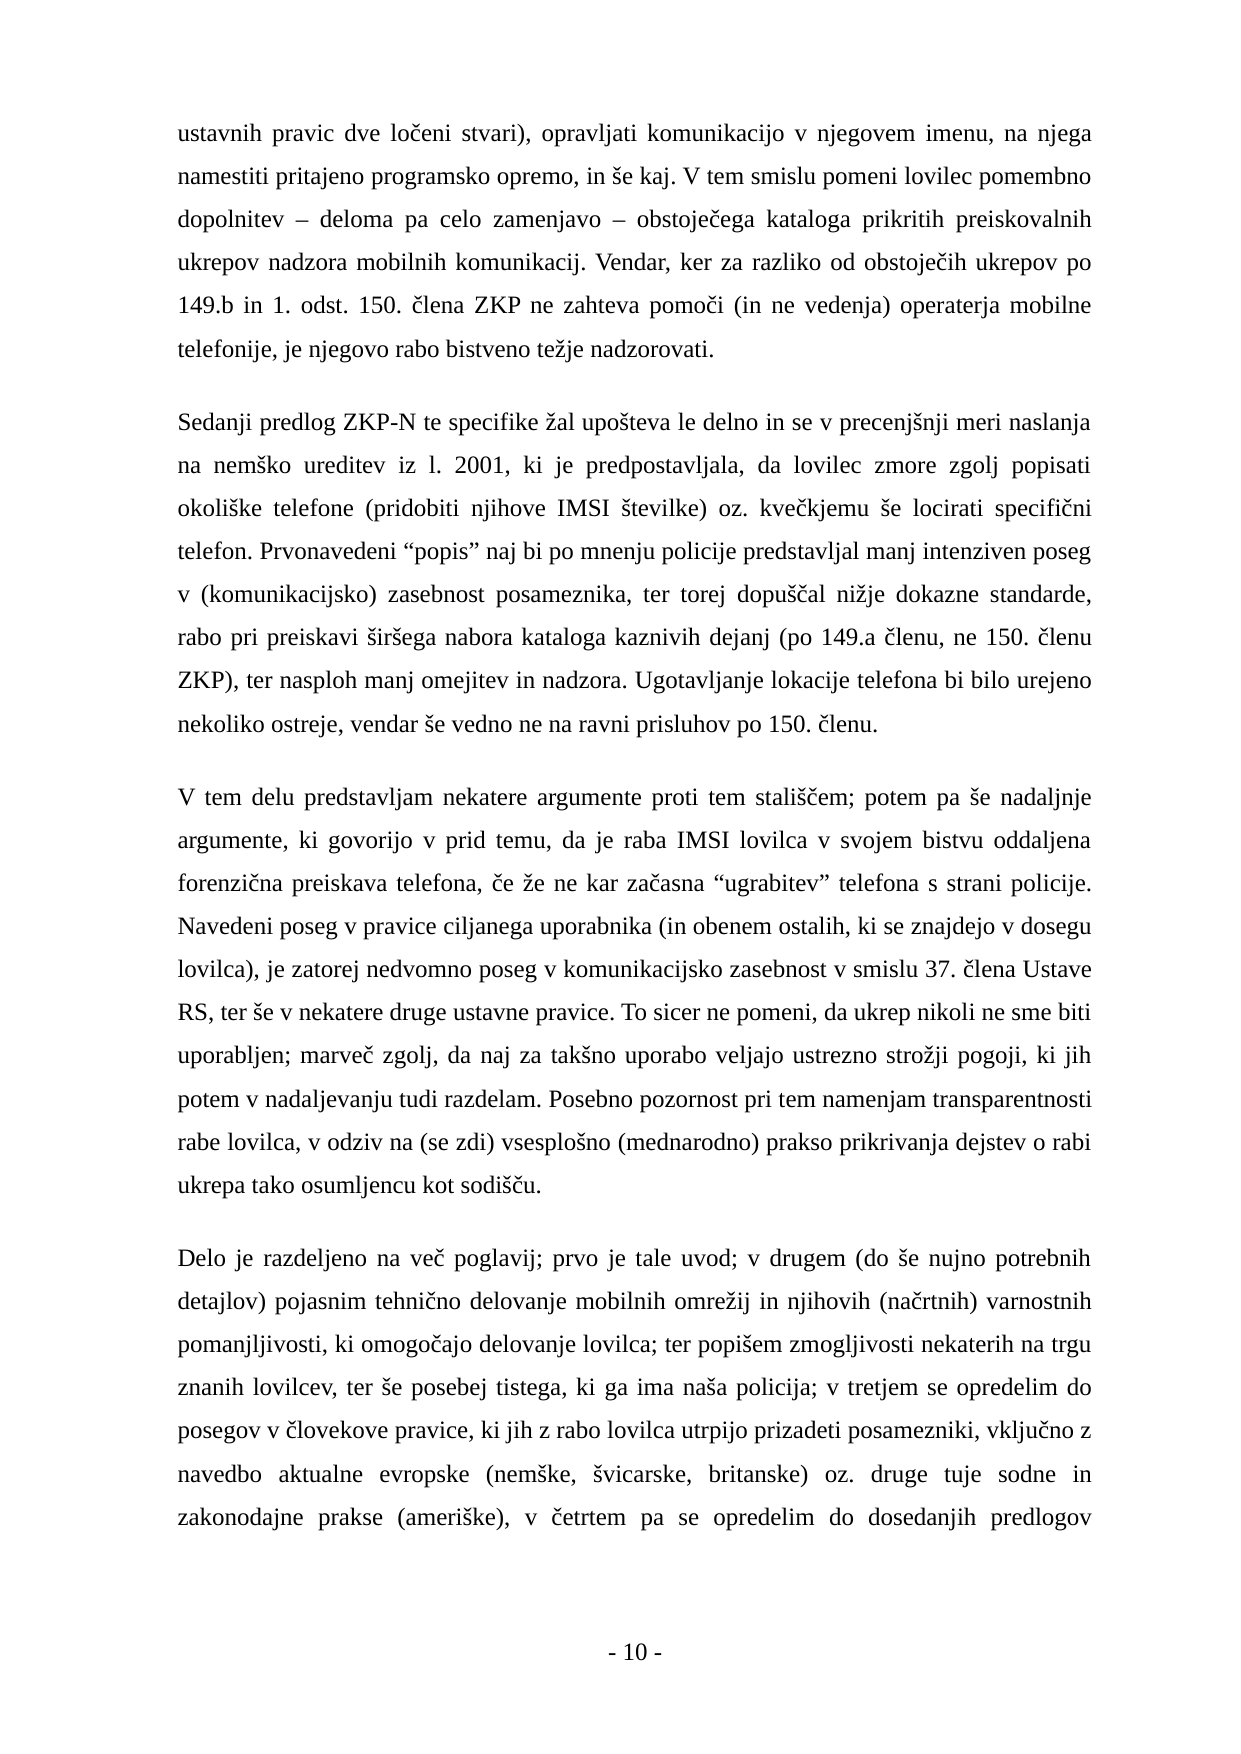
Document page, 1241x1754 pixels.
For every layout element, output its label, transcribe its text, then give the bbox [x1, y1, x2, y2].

text V tem delu predstavljam nekatere argumente proti tem stališčem; potem pa še nadaljnje argumente, ki govorijo v prid temu, da je raba IMSI lovilca v svojem bistvu oddaljena forenzična preiskava telefona, če že ne kar začasna “ugrabitev” telefona s strani policije. Navedeni poseg v pravice ciljanega uporabnika (in obenem ostalih, ki se znajdejo v dosegu lovilca), je zatorej nedvomno poseg v komunikacijsko zasebnost v smislu 37. člena Ustave RS, ter še v nekatere druge ustavne pravice. To sicer ne pomeni, da ukrep nikoli ne sme biti uporabljen; marveč zgolj, da naj za takšno uporabo veljajo ustrezno strožji pogoji, ki jih potem v nadaljevanju tudi razdelam. Posebno pozornost pri tem namenjam transparentnosti rabe lovilca, v odziv na (se zdi) vsesplošno (mednarodno) prakso prikrivanja dejstev o rabi ukrepa tako osumljencu kot sodišču. [177, 782, 1093, 1199]
text Sedanji predlog ZKP-N te specifike žal upošteva le delno in se v precenjšnji meri naslanja na nemško ureditev iz l. 2001, ki je predpostavljala, da lovilec zmore zgolj popisati okoliške telefone (pridobiti njihove IMSI številke) oz. kvečkjemu še locirati specifični telefon. Prvonavedeni “popis” naj bi po mnenju policije predstavljal manj intenziven poseg v (komunikacijsko) zasebnost posameznika, ter torej dopuščal nižje dokazne standarde, rabo pri preiskavi širšega nabora kataloga kaznivih dejanj (po 149.a členu, ne 150. členu ZKP), ter nasploh manj omejitev in nadzora. Ugotavljanje lokacije telefona bi bilo urejeno nekoliko ostreje, vendar še vedno ne na ravni prisluhov po 150. členu. [177, 407, 1093, 737]
text Delo je razdeljeno na več poglavij; prvo je tale uvod; v drugem (do še nujno potrebnih detajlov) pojasnim tehnično delovanje mobilnih omrežij in njihovih (načrtnih) varnostnih pomanjljivosti, ki omogočajo delovanje lovilca; ter popišem zmogljivosti nekaterih na trgu znanih lovilcev, ter še posebej tistega, ki ga ima naša policija; v tretjem se opredelim do posegov v človekove pravice, ki jih z rabo lovilca utrpijo prizadeti posamezniki, vključno z navedbo aktualne evropske (nemške, švicarske, britanske) oz. druge tuje sodne in zakonodajne prakse (ameriške), v četrtem pa se opredelim do dosedanjih predlogov [177, 1243, 1093, 1531]
text ustavnih pravic dve ločeni stvari), opravljati komunikacijo v njegovem imenu, na njega namestiti pritajeno programsko opremo, in še kaj. V tem smislu pomeni lovilec pomembno dopolnitev – deloma pa celo zamenjavo – obstoječega kataloga prikritih preiskovalnih ukrepov nadzora mobilnih komunikacij. Vendar, ker za razliko od obstoječih ukrepov po 149.b in 1. odst. 150. člena ZKP ne zahteva pomoči (in ne vedenja) operaterja mobilne telefonije, je njegovo rabo bistveno težje nadzorovati. [177, 118, 1093, 362]
